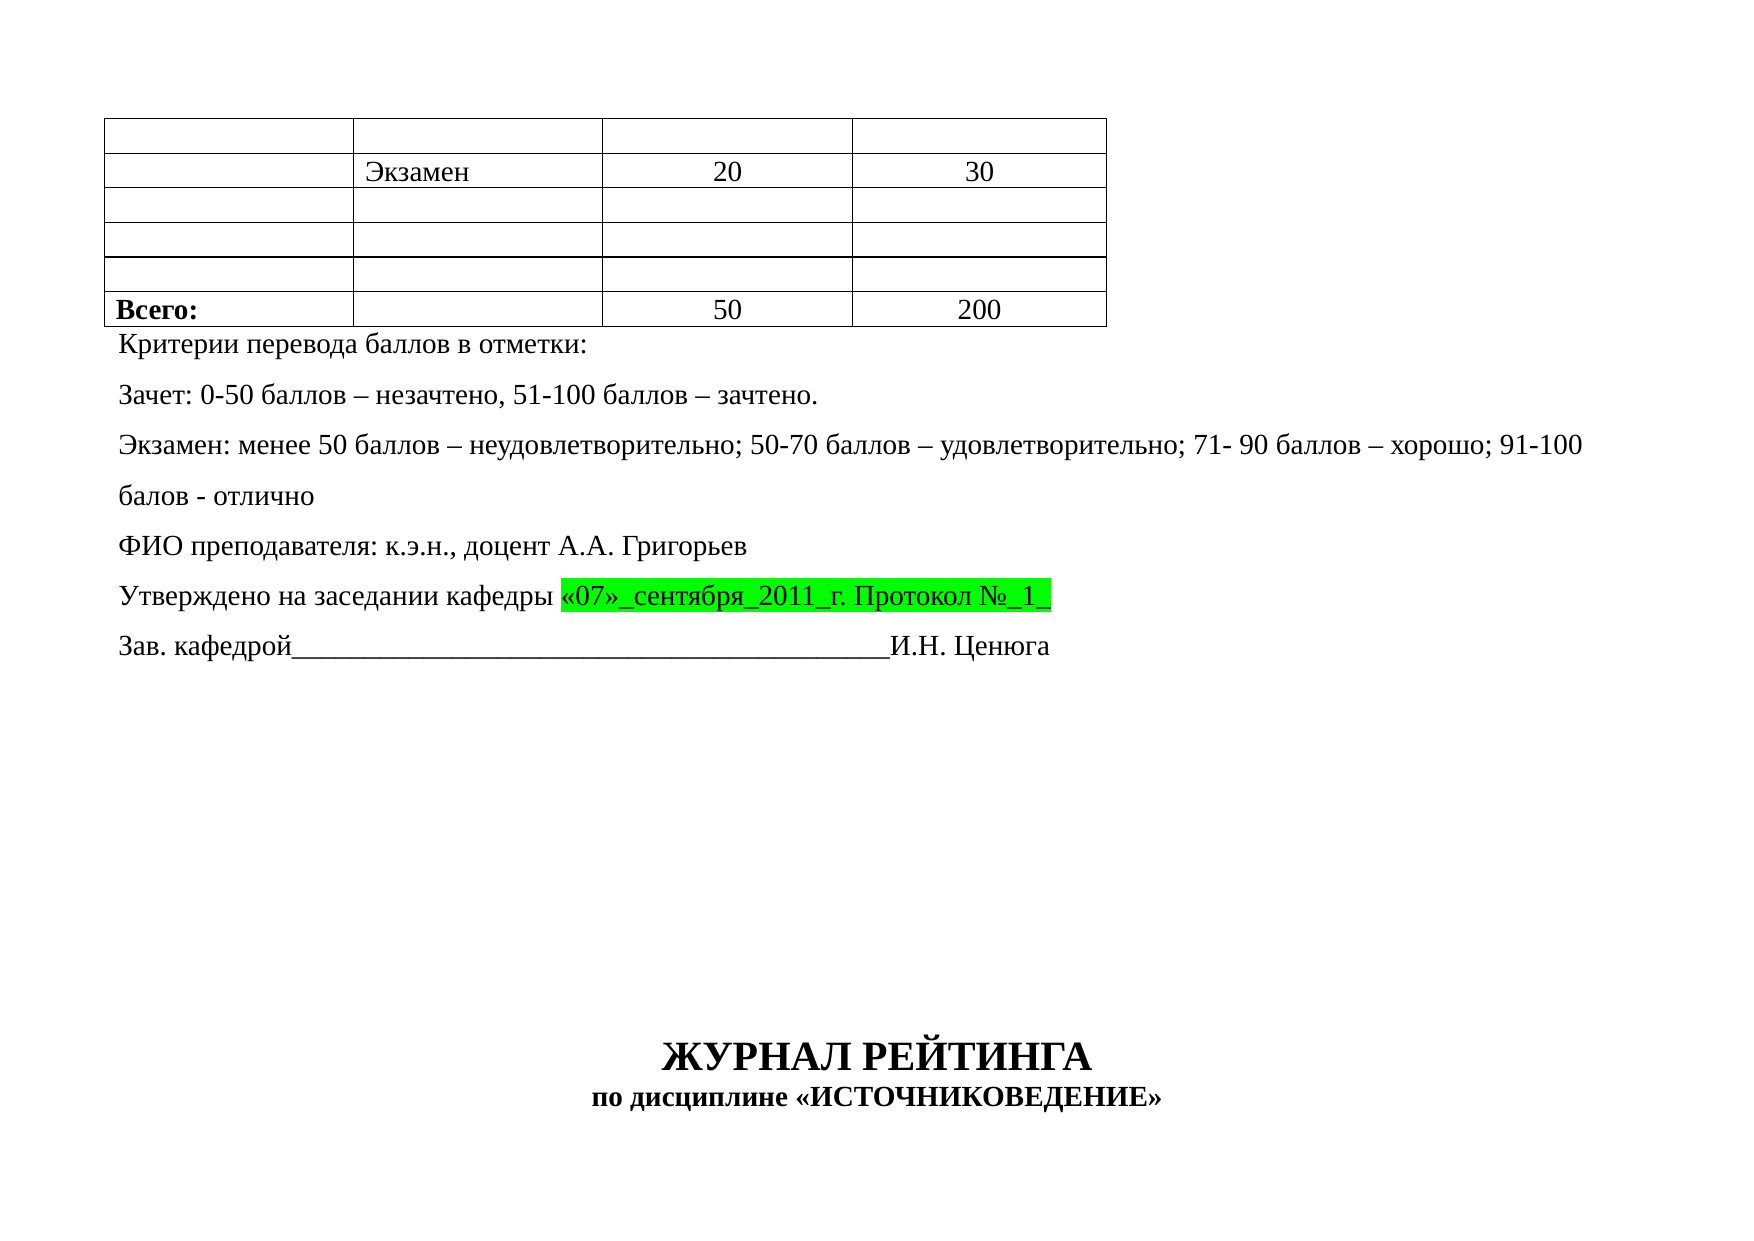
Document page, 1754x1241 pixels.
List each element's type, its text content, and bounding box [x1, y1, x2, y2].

text Зав. кафедрой_________________________________________И.Н. Ценюга [118, 628, 1636, 662]
table_cell 30 [853, 154, 1106, 187]
table_cell [354, 188, 602, 222]
table_cell [603, 119, 852, 153]
table_cell Экзамен [354, 154, 602, 187]
table_cell [354, 258, 602, 291]
text Критерии перевода баллов в отметки: [118, 327, 1636, 360]
table_cell 200 [853, 292, 1106, 326]
table_cell [853, 119, 1106, 153]
table_cell [105, 119, 353, 153]
text Зачет: 0-50 баллов – незачтено, 51-100 баллов – зачтено. [118, 377, 1636, 411]
table_cell [105, 223, 353, 256]
table_cell [853, 188, 1106, 222]
table_cell 20 [603, 154, 852, 187]
table_cell [354, 223, 602, 256]
table_cell [105, 258, 353, 291]
table_cell [105, 154, 353, 187]
table_cell [105, 188, 353, 222]
table_cell [603, 188, 852, 222]
table_cell [354, 292, 602, 326]
text Утверждено на заседании кафедры «07»_сентября_2011_г. Протокол №_1_ [118, 578, 1636, 612]
table_cell [603, 258, 852, 291]
text Экзамен: менее 50 баллов – неудовлетворительно; 50-70 баллов – удовлетворительно; 71- 90 баллов – хорошо; 91-100 балов - отлично [118, 427, 1636, 511]
table_cell [603, 223, 852, 256]
table_cell [853, 223, 1106, 256]
text журнал рейтинга [118, 1031, 1636, 1079]
text по дисциплине «ИСТОЧНИКОВЕДЕНИЕ» [118, 1079, 1636, 1112]
table_cell Всего: [105, 292, 353, 326]
text ФИО преподавателя: к.э.н., доцент А.А. Григорьев [118, 528, 1636, 561]
table_cell [853, 258, 1106, 291]
table_cell 50 [603, 292, 852, 326]
table_cell [354, 119, 602, 153]
